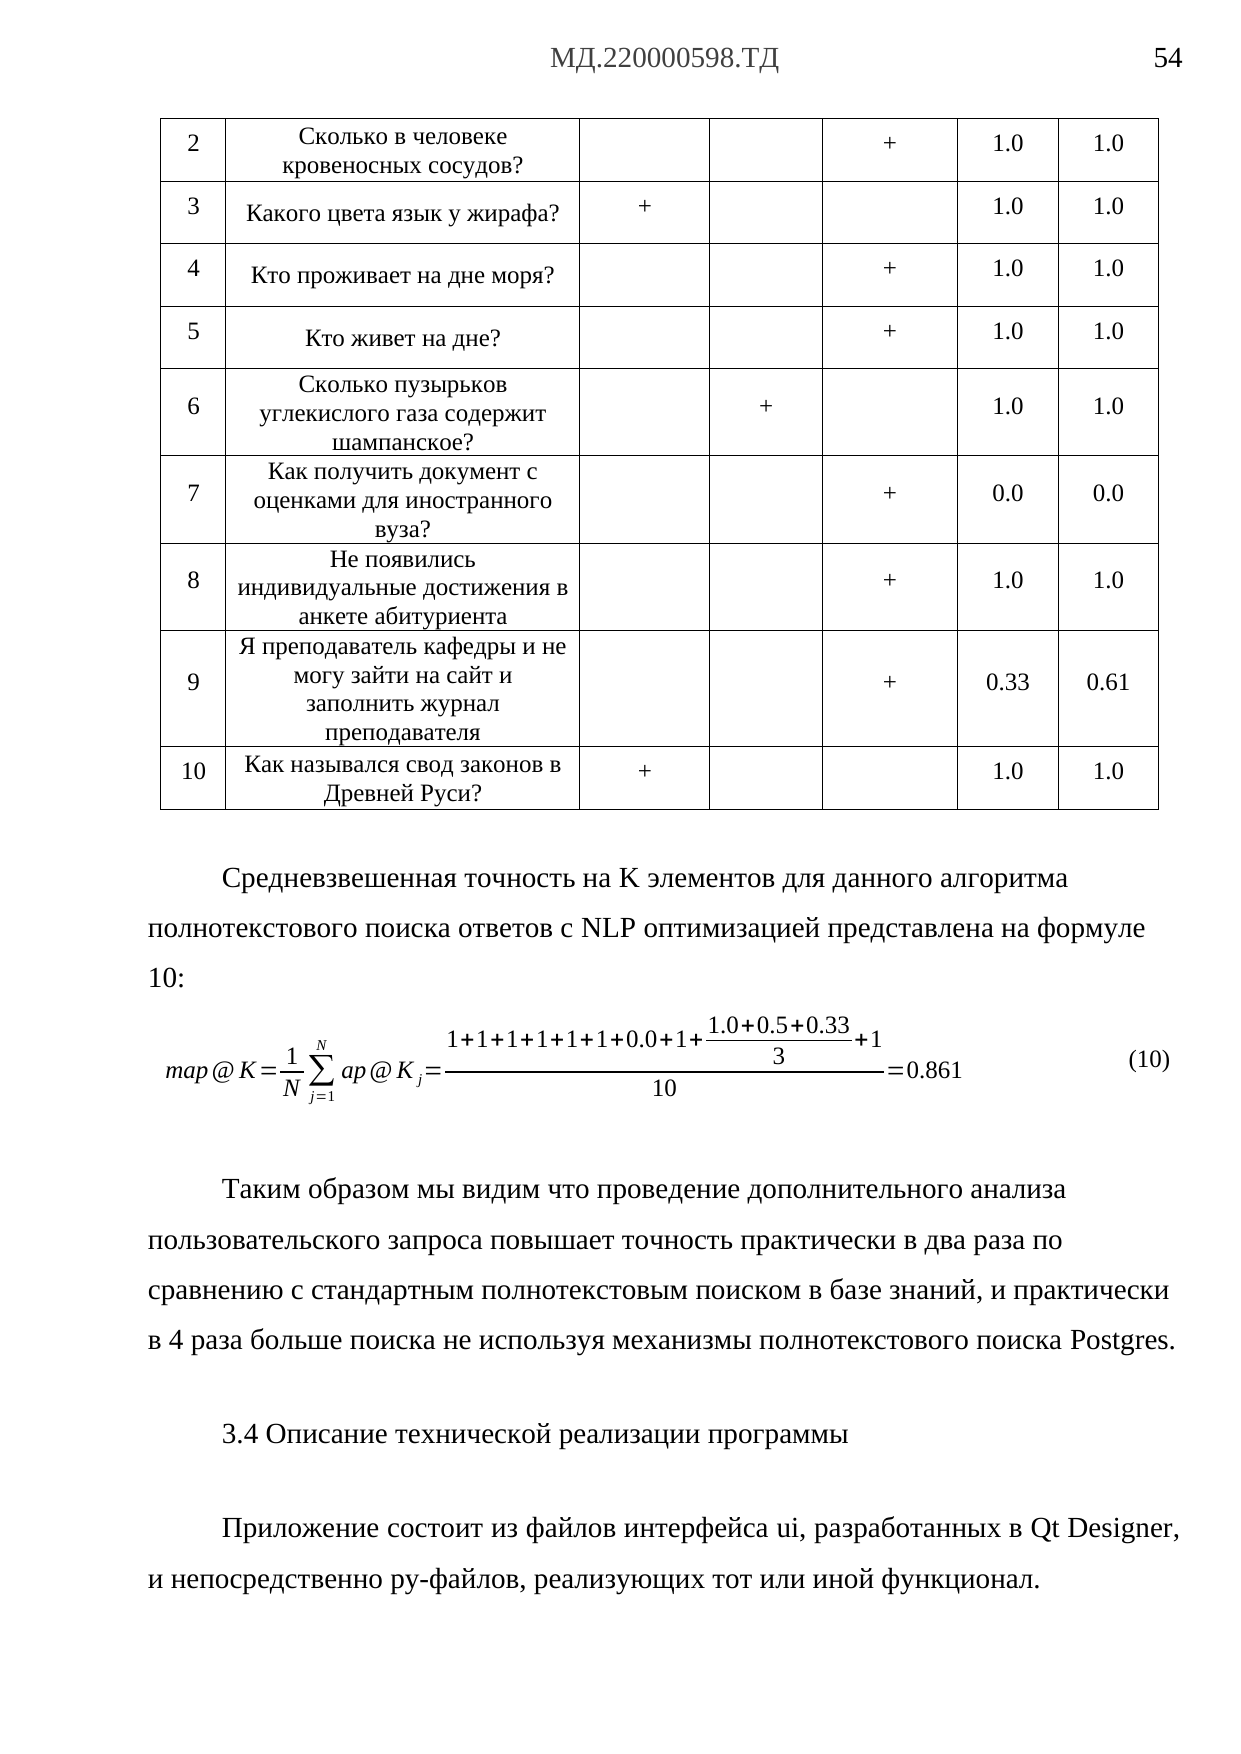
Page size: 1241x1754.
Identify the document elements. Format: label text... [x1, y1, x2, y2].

table_cell + [823, 119, 957, 181]
table_cell Как назывался свод законов в Древней Руси? [226, 747, 579, 808]
table_cell + [823, 307, 957, 368]
table_cell 6 [161, 369, 225, 455]
table_cell [823, 369, 957, 455]
table_cell 9 [161, 631, 225, 746]
table_cell [580, 119, 709, 181]
table_cell 1.0 [1059, 369, 1158, 455]
table_cell + [580, 747, 709, 808]
table_cell 2 [161, 119, 225, 181]
table_cell [580, 244, 709, 306]
table_cell + [823, 456, 957, 543]
table_header (10) [1029, 1011, 1181, 1121]
table_cell [710, 119, 822, 181]
table_cell 5 [161, 307, 225, 368]
table_cell [710, 244, 822, 306]
table_cell [580, 456, 709, 543]
table_cell 1.0 [1059, 544, 1158, 630]
text Таким образом мы видим что проведение дополнительного анализа пользовательского запроса повышает точность практически в два раза по сравнению с стандартным полнотекстовым поиском в базе знаний, и практически в 4 раза больше поиска не используя механизмы полнотекстового поиска Postgres. [148, 1171, 1181, 1356]
table_cell Сколько в человеке кровеносных сосудов? [226, 119, 579, 181]
table_cell 8 [161, 544, 225, 630]
table_cell 0.61 [1059, 631, 1158, 746]
table_cell [823, 747, 957, 808]
text Средневзвешенная точность на K элементов для данного алгоритма полнотекстового поиска ответов с NLP оптимизацией представлена на формуле 10: [148, 860, 1181, 994]
table_cell 1.0 [958, 182, 1058, 243]
table_cell + [710, 369, 822, 455]
table_cell Какого цвета язык у жирафа? [226, 182, 579, 243]
table_cell 1.0 [958, 119, 1058, 181]
table_cell Кто проживает на дне моря? [226, 244, 579, 306]
table_cell [823, 182, 957, 243]
table_cell 1.0 [1059, 182, 1158, 243]
table_cell 4 [161, 244, 225, 306]
table_cell [710, 631, 822, 746]
table_cell + [823, 244, 957, 306]
table_cell 0.0 [958, 456, 1058, 543]
table_cell [580, 631, 709, 746]
table_cell Как получить документ с оценками для иностранного вуза? [226, 456, 579, 543]
table_cell 1.0 [1059, 244, 1158, 306]
table_cell 1.0 [958, 369, 1058, 455]
table_cell 1.0 [958, 544, 1058, 630]
table_cell + [823, 544, 957, 630]
table_cell 7 [161, 456, 225, 543]
table_cell [710, 307, 822, 368]
table_cell 0.0 [1059, 456, 1158, 543]
table_cell Кто живет на дне? [226, 307, 579, 368]
table_cell Я преподаватель кафедры и не могу зайти на сайт и заполнить журнал преподавателя [226, 631, 579, 746]
table_cell [710, 456, 822, 543]
text Приложение состоит из файлов интерфейса ui, разработанных в Qt Designer, и непосредственно py-файлов, реализующих тот или иной функционал. [148, 1511, 1181, 1594]
table_cell [710, 544, 822, 630]
table_cell + [580, 182, 709, 243]
table_cell [710, 747, 822, 808]
table_cell 1.0 [958, 747, 1058, 808]
table_cell 1.0 [958, 307, 1058, 368]
table_cell + [823, 631, 957, 746]
table_cell [580, 369, 709, 455]
table_cell 1.0 [1059, 119, 1158, 181]
table_cell 3 [161, 182, 225, 243]
table_cell 1.0 [1059, 307, 1158, 368]
table_cell 1.0 [1059, 747, 1158, 808]
table_header [148, 1011, 1029, 1121]
table_cell 10 [161, 747, 225, 808]
table_cell [580, 307, 709, 368]
table_cell [580, 544, 709, 630]
table_cell Сколько пузырьков углекислого газа содержит шампанское? [226, 369, 579, 455]
table_cell Не появились индивидуальные достижения в анкете абитуриента [226, 544, 579, 630]
table_cell [710, 182, 822, 243]
table_cell 1.0 [958, 244, 1058, 306]
subtitle Описание технической реализации программы [222, 1416, 1181, 1450]
table_cell 0.33 [958, 631, 1058, 746]
